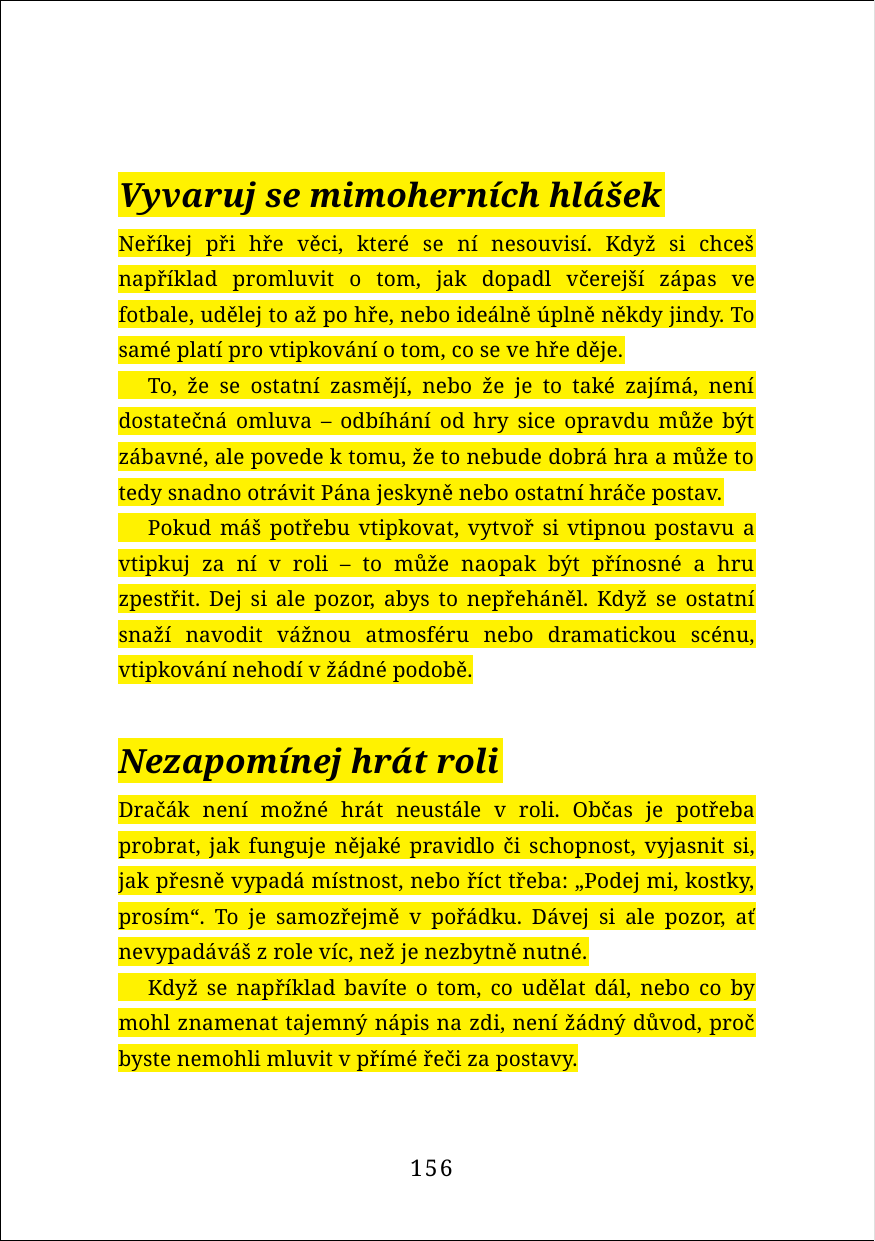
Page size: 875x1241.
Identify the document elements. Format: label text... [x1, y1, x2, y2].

text Neříkej při hře věci, které se ní nesouvisí. Když si chceš například promluvit o tom, jak dopadl včerejší zápas ve fotbale, udělej to až po hře, nebo ideálně úplně někdy jindy. To samé platí pro vtipkování o tom, co se ve hře děje. To, že se ostatní zasmějí, nebo že je to také zajímá, není dostatečná omluva – odbíhání od hry sice opravdu může být zábavné, ale povede k tomu, že to nebude dobrá hra a může to tedy snadno otrávit Pána jeskyně nebo ostatní hráče postav. Pokud máš potřebu vtipkovat, vytvoř si vtipnou postavu a vtipkuj za ní v roli – to může naopak být přínosné a hru zpestřit. Dej si ale pozor, abys to nepřeháněl. Když se ostatní snaží navodit vážnou atmosféru nebo dramatickou scénu, vtipkování nehodí v žádné podobě. [118, 229, 756, 684]
subtitle Vyvaruj se mimoherních hlášek [118, 172, 756, 217]
subtitle Nezapomínej hrát roli [118, 738, 756, 783]
text Dračák není možné hrát neustále v roli. Občas je potřeba probrat, jak funguje nějaké pravidlo či schopnost, vyjasnit si, jak přesně vypadá místnost, nebo říct třeba: „Podej mi, kostky, prosím“. To je samozřejmě v pořádku. Dávej si ale pozor, ať nevypadáváš z role víc, než je nezbytně nutné. Když se například bavíte o tom, co udělat dál, nebo co by mohl znamenat tajemný nápis na zdi, není žádný důvod, proč byste nemohli mluvit v přímé řeči za postavy. [118, 795, 756, 1072]
